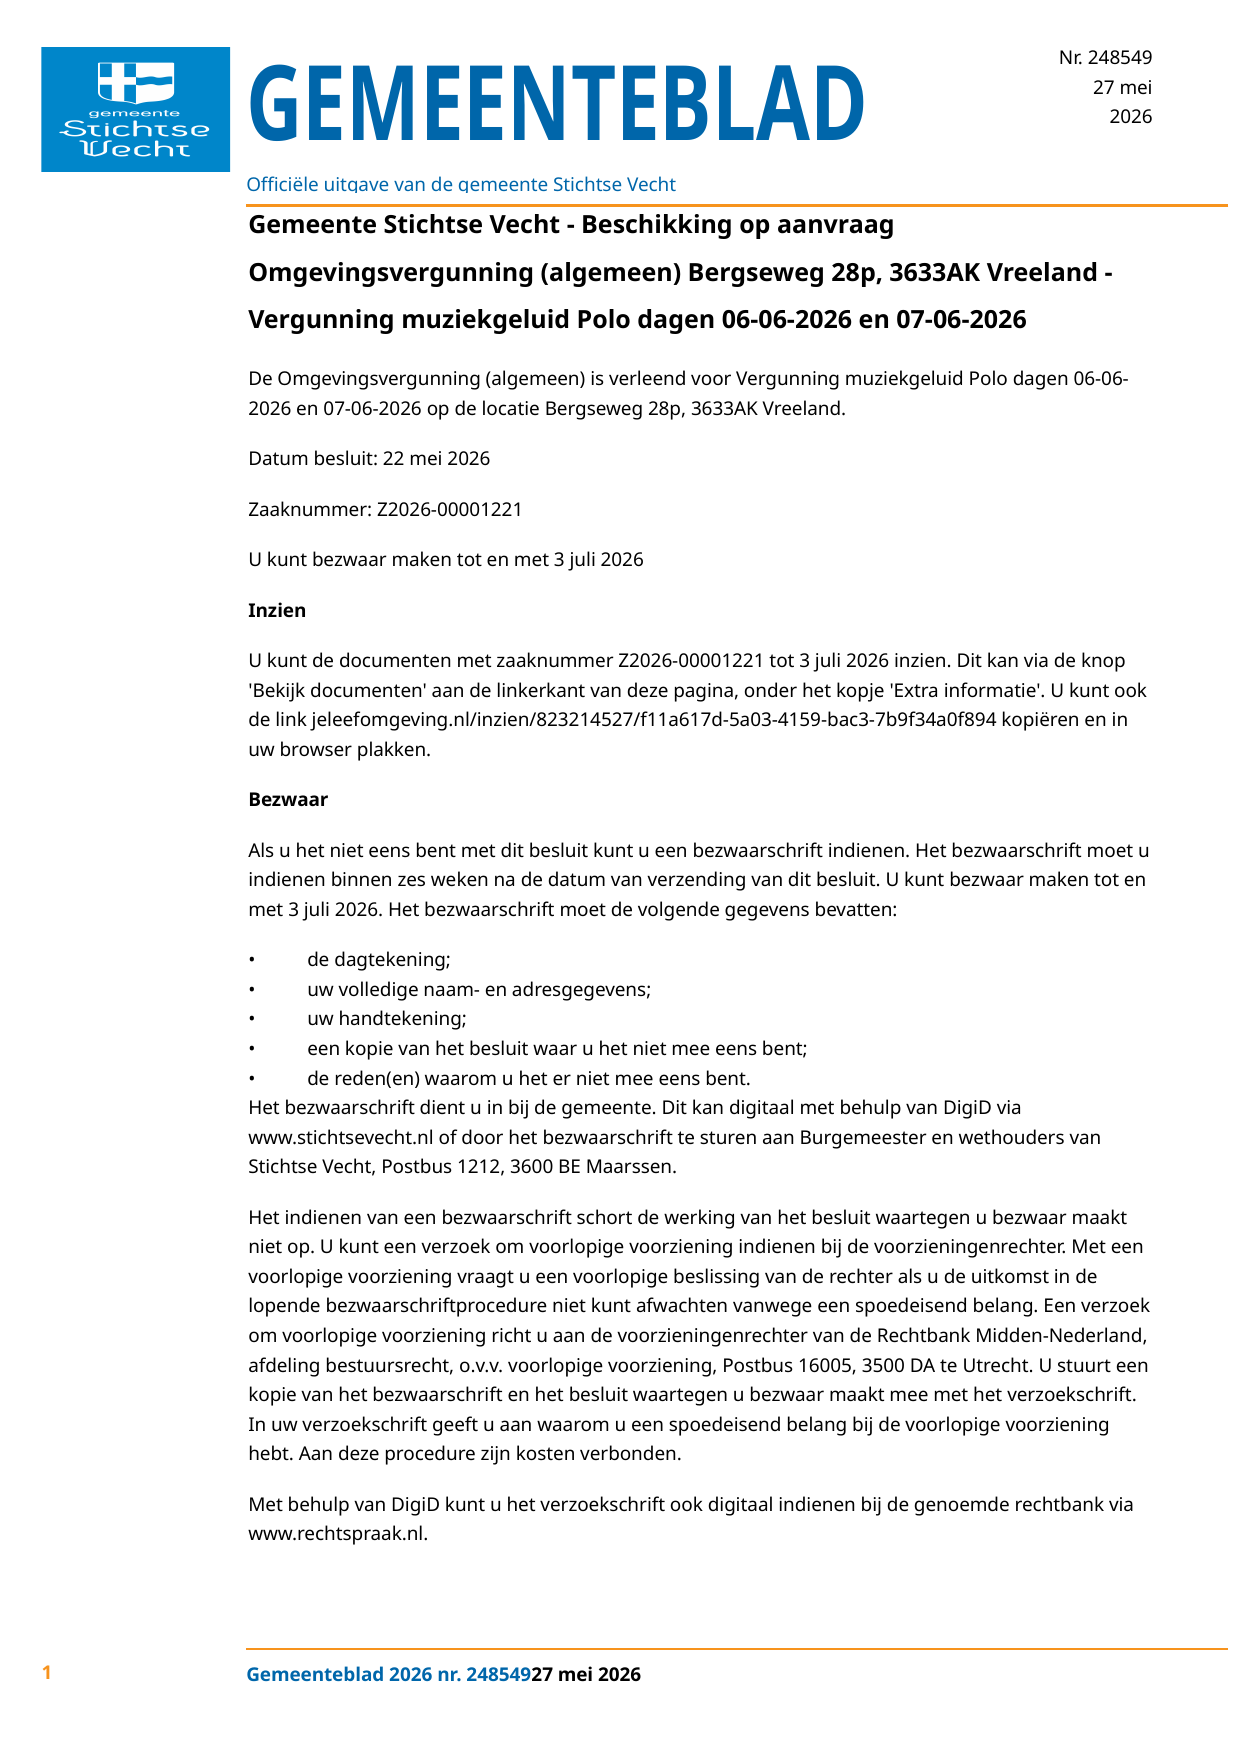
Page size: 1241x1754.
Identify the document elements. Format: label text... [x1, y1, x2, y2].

list uw volledige naam- en adresgegevens; [248, 976, 1152, 1002]
picture [99, 63, 135, 101]
text U kunt bezwaar maken tot en met 3 juli 2026 [248, 546, 1152, 572]
text Met behulp van DigiD kunt u het verzoekschrift ook digitaal indienen bij de genoemde rechtbank via www.rechtspraak.nl. [248, 1491, 1152, 1546]
text Gemeente Stichtse Vecht - Beschikking op aanvraag Omgevingsvergunning (algemeen) Bergseweg 28p, 3633AK Vreeland - Vergunning muziekgeluid Polo dagen 06-06-2026 en 07-06-2026 [248, 207, 1152, 336]
list de dagtekening; [248, 946, 1152, 972]
text Zaaknummer: Z2026-00001221 [248, 496, 1152, 522]
text Inzien [248, 597, 1152, 622]
text Datum besluit: 22 mei 2026 [248, 446, 1152, 471]
text Als u het niet eens bent met dit besluit kunt u een bezwaarschrift indienen. Het bezwaarschrift moet u indienen binnen zes weken na de datum van verzending van dit besluit. U kunt bezwaar maken tot en met 3 juli 2026. Het bezwaarschrift moet de volgende gegevens bevatten: [248, 837, 1152, 922]
text Het bezwaarschrift dient u in bij de gemeente. Dit kan digitaal met behulp van DigiD via www.stichtsevecht.nl of door het bezwaarschrift te sturen aan Burgemeester en wethouders van Stichtse Vecht, Postbus 1212, 3600 BE Maarssen. [248, 1094, 1152, 1179]
text De Omgevingsvergunning (algemeen) is verleend voor Vergunning muziekgeluid Polo dagen 06-06-2026 en 07-06-2026 op de locatie Bergseweg 28p, 3633AK Vreeland. [248, 366, 1152, 421]
text Het indienen van een bezwaarschrift schort de werking van het besluit waartegen u bezwaar maakt niet op. U kunt een verzoek om voorlopige voorziening indienen bij de voorzieningenrechter. Met een voorlopige voorziening vraagt u een voorlopige beslissing van de rechter als u de uitkomst in de lopende bezwaarschriftprocedure niet kunt afwachten vanwege een spoedeisend belang. Een verzoek om voorlopige voorziening richt u aan de voorzieningenrechter van de Rechtbank Midden-Nederland, afdeling bestuursrecht, o.v.v. voorlopige voorziening, Postbus 16005, 3500 DA te Utrecht. U stuurt een kopie van het bezwaarschrift en het besluit waartegen u bezwaar maakt mee met het verzoekschrift. In uw verzoekschrift geeft u aan waarom u een spoedeisend belang bij de voorlopige voorziening hebt. Aan deze procedure zijn kosten verbonden. [248, 1204, 1152, 1466]
list uw handtekening; [248, 1006, 1152, 1031]
list een kopie van het besluit waar u het niet mee eens bent; [248, 1035, 1152, 1061]
picture [137, 63, 174, 103]
text U kunt de documenten met zaaknummer Z2026-00001221 tot 3 juli 2026 inzien. Dit kan via de knop 'Bekijk documenten' aan de linkerkant van deze pagina, onder het kopje 'Extra informatie'. U kunt ook de link jeleefomgeving.nl/inzien/823214527/f11a617d-5a03-4159-bac3-7b9f34a0f894 kopiëren en in uw browser plakken. [248, 647, 1152, 762]
list de reden(en) waarom u het er niet mee eens bent. [248, 1065, 1152, 1090]
text Bezwaar [248, 786, 1152, 812]
